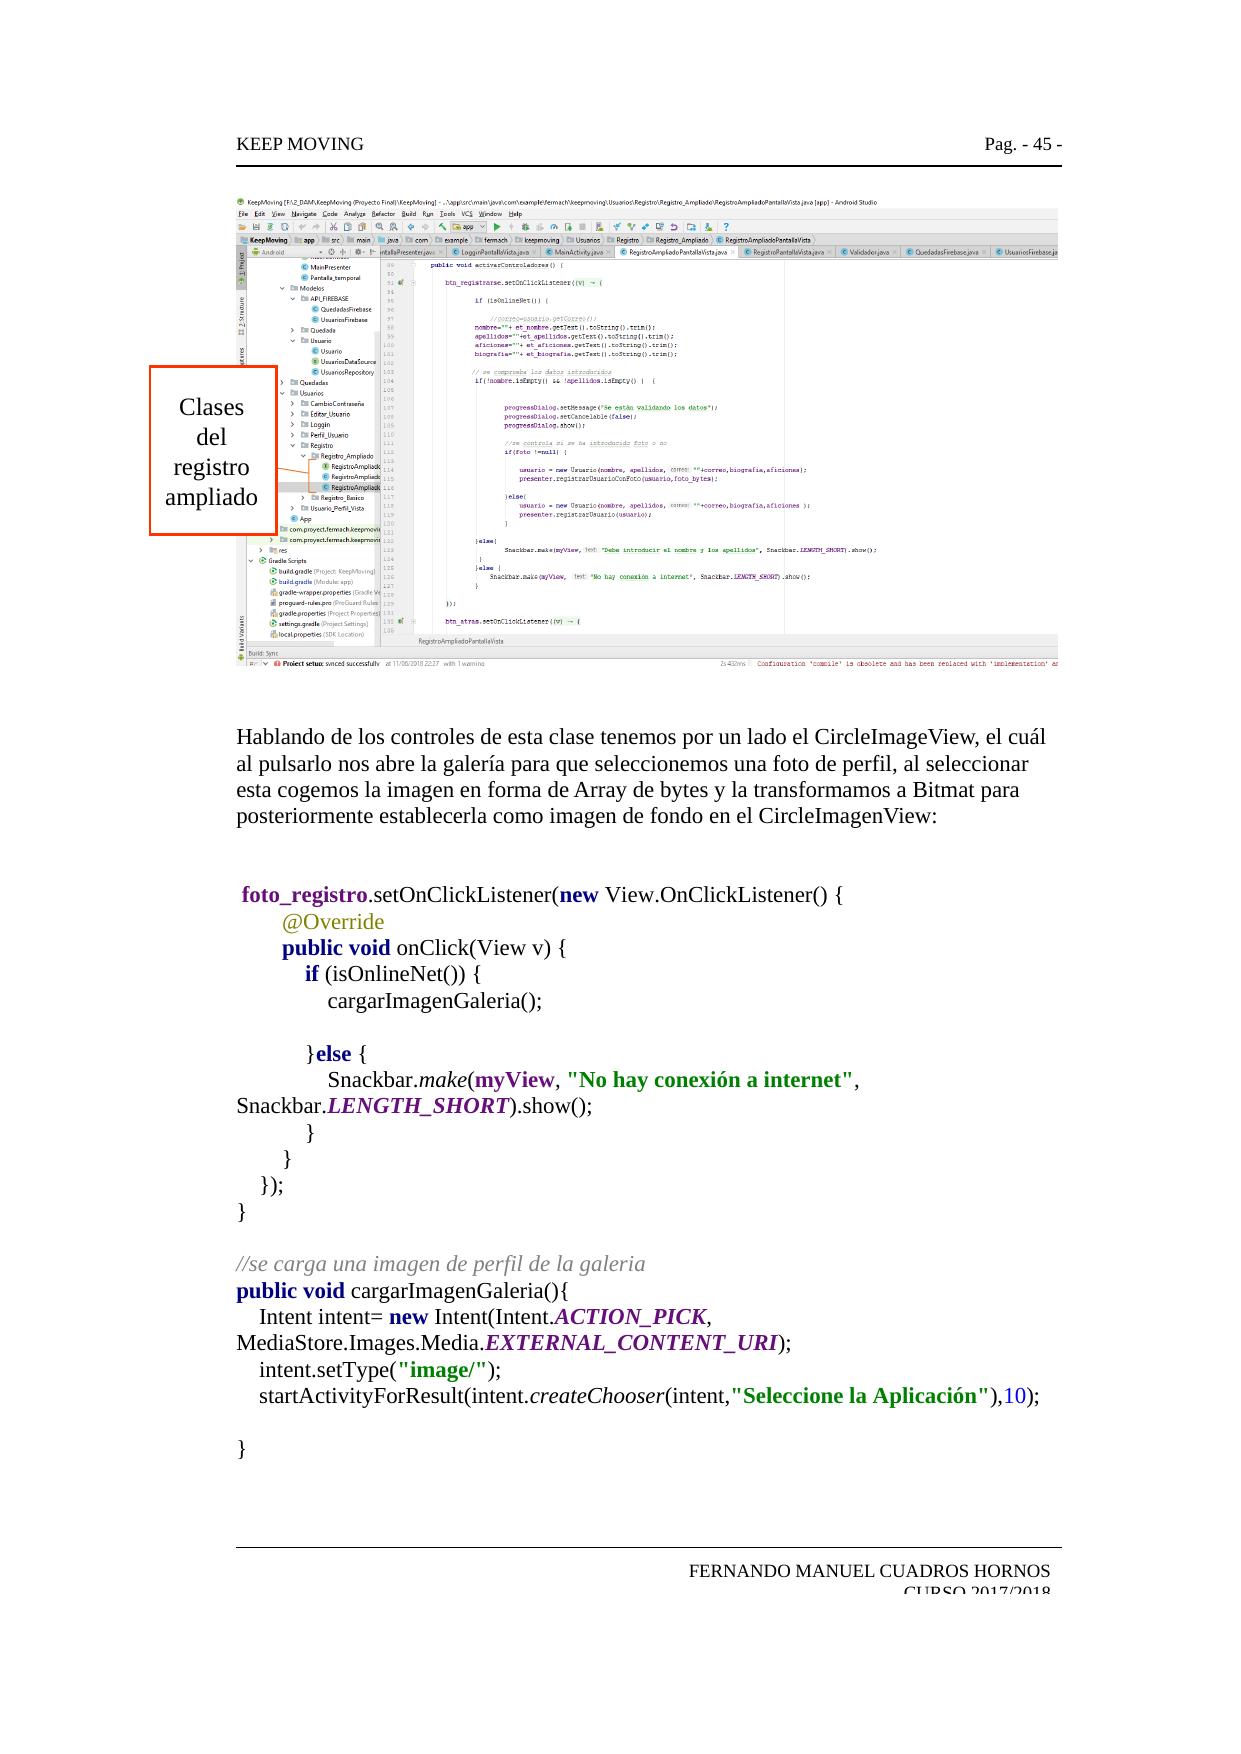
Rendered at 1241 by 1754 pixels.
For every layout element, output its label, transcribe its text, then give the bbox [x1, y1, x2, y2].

text Hablando de los controles de esta clase tenemos por un lado el CircleImageView, el cuál al pulsarlo nos abre la galería para que seleccionemos una foto de perfil, al seleccionar esta cogemos la imagen en forma de Array de bytes y la transformamos a Bitmat para posteriormente establecerla como imagen de fondo en el CircleImagenView: [236, 723, 1062, 829]
text foto_registro.setOnClickListener(new View.OnClickListener() { @Override public void onClick(View v) { if (isOnlineNet()) { cargarImagenGaleria(); }else { Snackbar.make(myView, "No hay conexión a internet", Snackbar.LENGTH_SHORT).show(); } } }); } //se carga una imagen de perfil de la galeria public void cargarImagenGaleria(){ Intent intent= new Intent(Intent.ACTION_PICK, MediaStore.Images.Media.EXTERNAL_CONTENT_URI); intent.setType("image/"); startActivityForResult(intent.createChooser(intent,"Seleccione la Aplicación"),10); } [236, 881, 1062, 1516]
picture [236, 196, 1058, 666]
